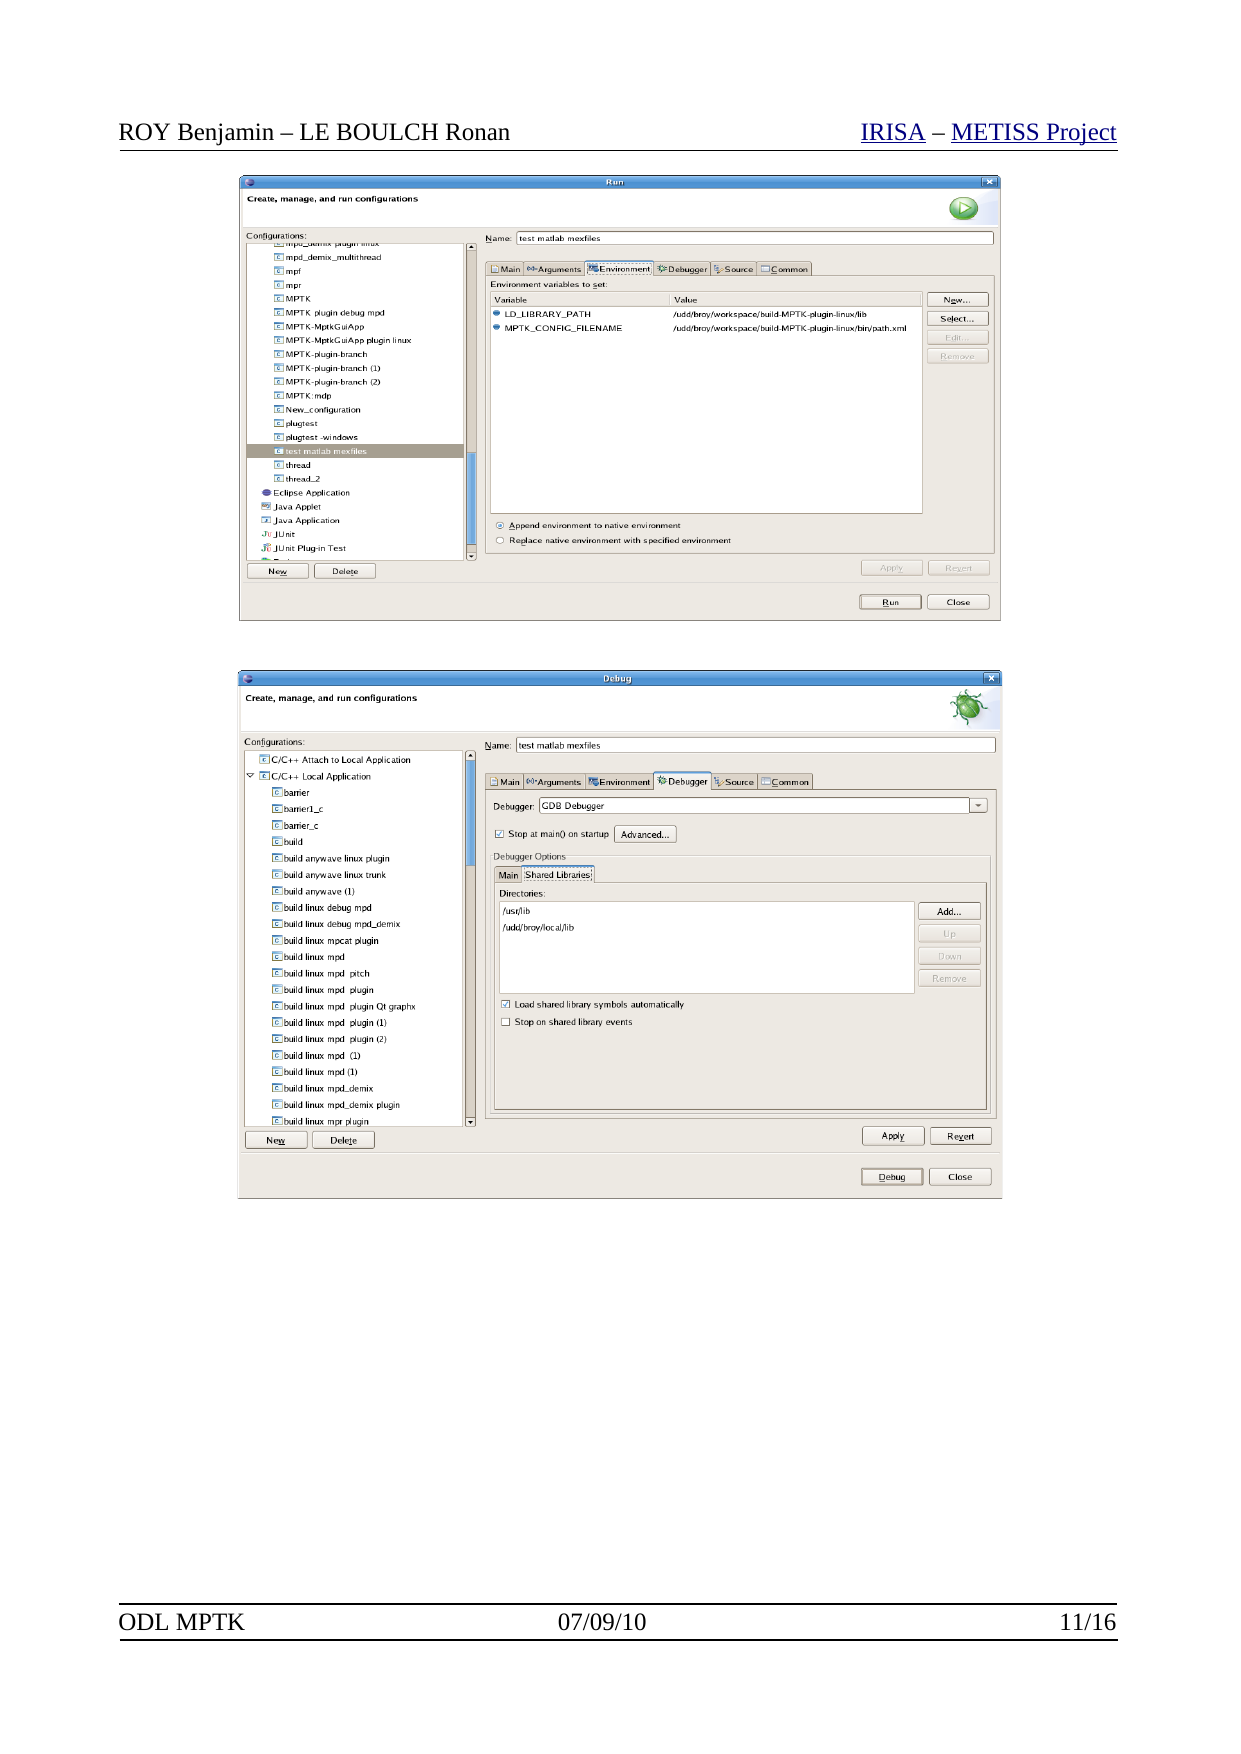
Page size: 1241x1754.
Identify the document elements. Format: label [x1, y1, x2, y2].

picture [239, 175, 1001, 621]
picture [237, 670, 1003, 1199]
